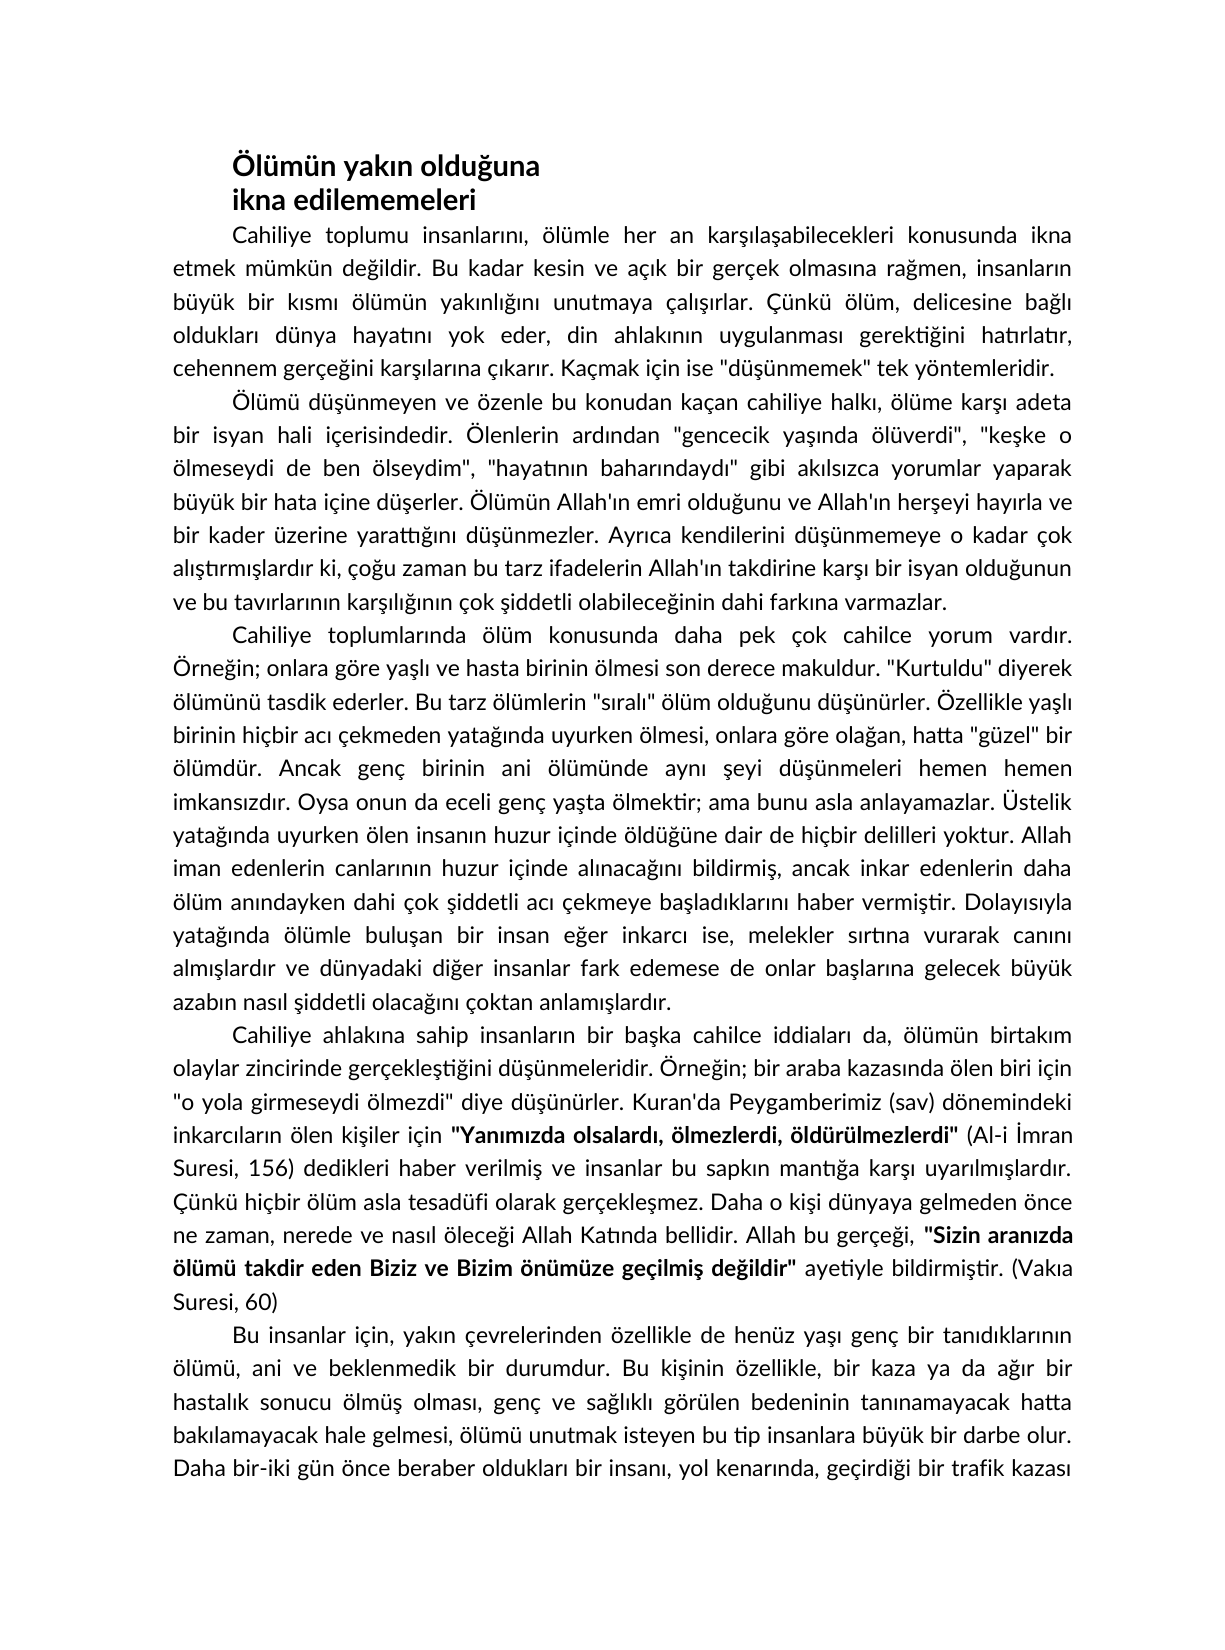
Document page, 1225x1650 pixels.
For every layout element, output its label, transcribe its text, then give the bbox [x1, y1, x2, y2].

text Bu insanlar için, yakın çevrelerinden özellikle de henüz yaşı genç bir tanıdıklarının ölümü, ani ve beklenmedik bir durumdur. Bu kişinin özellikle, bir kaza ya da ağır bir hastalık sonucu ölmüş olması, genç ve sağlıklı görülen bedeninin tanınamayacak hatta bakılamayacak hale gelmesi, ölümü unutmak isteyen bu tip insanlara büyük bir darbe olur. Daha bir-iki gün önce beraber oldukları bir insanı, yol kenarında, geçirdiği bir trafik kazası [173, 1317, 1073, 1483]
subtitle ikna edilememeleri [173, 183, 1073, 217]
text Cahiliye ahlakına sahip insanların bir başka cahilce iddiaları da, ölümün birtakım olaylar zincirinde gerçekleştiğini düşünmeleridir. Örneğin; bir araba kazasında ölen biri için "o yola girmeseydi ölmezdi" diye düşünürler. Kuran'da Peygamberimiz (sav) dönemindeki inkarcıların ölen kişiler için "Yanımızda olsalardı, ölmezlerdi, öldürülmezlerdi" (Al-i İmran Suresi, 156) dedikleri haber verilmiş ve insanlar bu sapkın mantığa karşı uyarılmışlardır. Çünkü hiçbir ölüm asla tesadüfi olarak gerçekleşmez. Daha o kişi dünyaya gelmeden önce ne zaman, nerede ve nasıl öleceği Allah Katında bellidir. Allah bu gerçeği, "Sizin aranızda ölümü takdir eden Biziz ve Bizim önümüze geçilmiş değildir" ayetiyle bildirmiştir. (Vakıa Suresi, 60) [173, 1017, 1073, 1317]
subtitle Ölümün yakın olduğuna [173, 150, 1073, 183]
text Cahiliye toplumlarında ölüm konusunda daha pek çok cahilce yorum vardır. Örneğin; onlara göre yaşlı ve hasta birinin ölmesi son derece makuldur. "Kurtuldu" diyerek ölümünü tasdik ederler. Bu tarz ölümlerin "sıralı" ölüm olduğunu düşünürler. Özellikle yaşlı birinin hiçbir acı çekmeden yatağında uyurken ölmesi, onlara göre olağan, hatta "güzel" bir ölümdür. Ancak genç birinin ani ölümünde aynı şeyi düşünmeleri hemen hemen imkansızdır. Oysa onun da eceli genç yaşta ölmektir; ama bunu asla anlayamazlar. Üstelik yatağında uyurken ölen insanın huzur içinde öldüğüne dair de hiçbir delilleri yoktur. Allah iman edenlerin canlarının huzur içinde alınacağını bildirmiş, ancak inkar edenlerin daha ölüm anındayken dahi çok şiddetli acı çekmeye başladıklarını haber vermiştir. Dolayısıyla yatağında ölümle buluşan bir insan eğer inkarcı ise, melekler sırtına vurarak canını almışlardır ve dünyadaki diğer insanlar fark edemese de onlar başlarına gelecek büyük azabın nasıl şiddetli olacağını çoktan anlamışlardır. [173, 617, 1073, 1017]
text Cahiliye toplumu insanlarını, ölümle her an karşılaşabilecekleri konusunda ikna etmek mümkün değildir. Bu kadar kesin ve açık bir gerçek olmasına rağmen, insanların büyük bir kısmı ölümün yakınlığını unutmaya çalışırlar. Çünkü ölüm, delicesine bağlı oldukları dünya hayatını yok eder, din ahlakının uygulanması gerektiğini hatırlatır, cehennem gerçeğini karşılarına çıkarır. Kaçmak için ise "düşünmemek" tek yöntemleridir. [173, 217, 1073, 383]
text Ölümü düşünmeyen ve özenle bu konudan kaçan cahiliye halkı, ölüme karşı adeta bir isyan hali içerisindedir. Ölenlerin ardından "gencecik yaşında ölüverdi", "keşke o ölmeseydi de ben ölseydim", "hayatının baharındaydı" gibi akılsızca yorumlar yaparak büyük bir hata içine düşerler. Ölümün Allah'ın emri olduğunu ve Allah'ın herşeyi hayırla ve bir kader üzerine yarattığını düşünmezler. Ayrıca kendilerini düşünmemeye o kadar çok alıştırmışlardır ki, çoğu zaman bu tarz ifadelerin Allah'ın takdirine karşı bir isyan olduğunun ve bu tavırlarının karşılığının çok şiddetli olabileceğinin dahi farkına varmazlar. [173, 383, 1073, 617]
